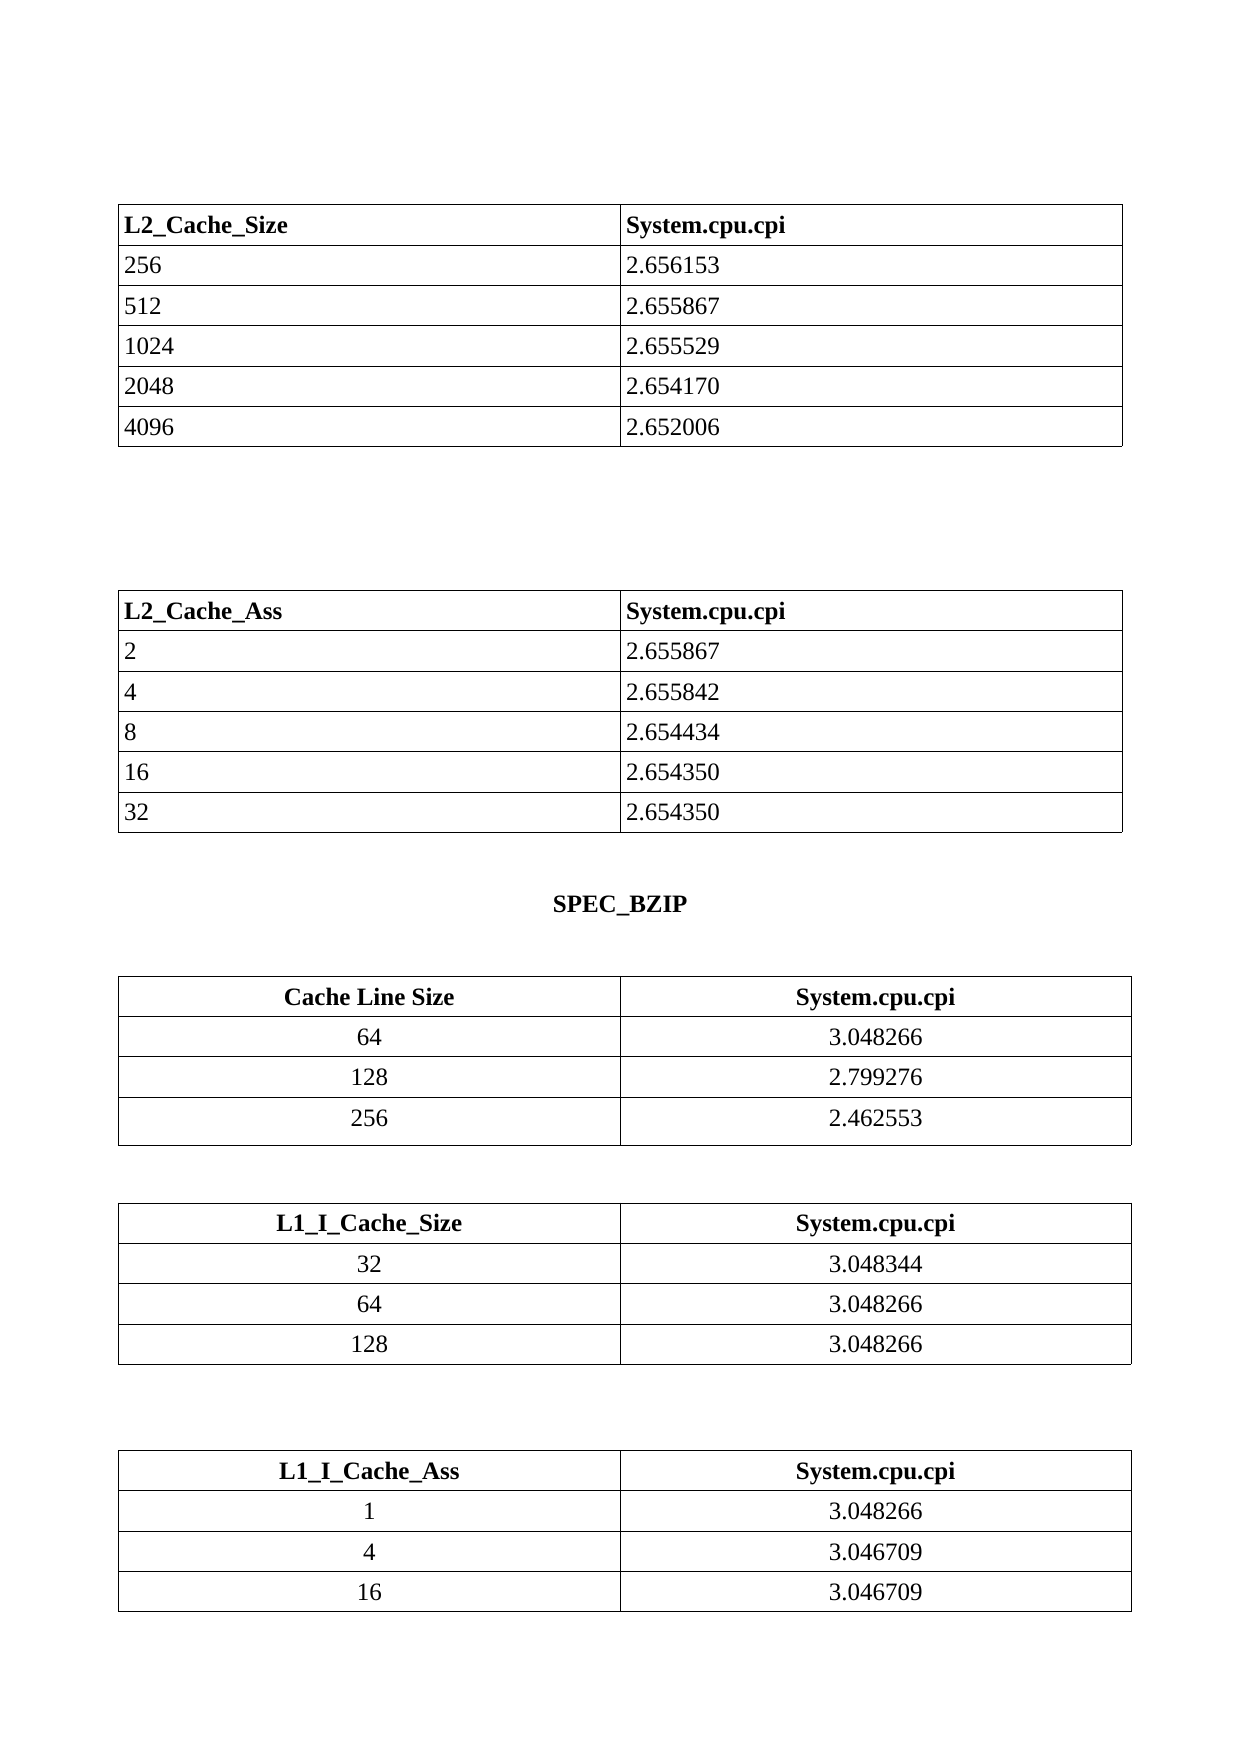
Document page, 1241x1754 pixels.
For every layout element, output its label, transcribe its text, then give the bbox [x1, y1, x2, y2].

table_header L1_I_Cache_Ass [119, 1451, 620, 1490]
table_cell 16 [119, 752, 620, 792]
table_header L2_Cache_Size [119, 205, 620, 245]
table_cell 2.799276 [621, 1057, 1131, 1097]
table_cell 1024 [119, 326, 620, 366]
table_header L1_I_Cache_Size [119, 1204, 620, 1243]
table_cell 32 [119, 1244, 620, 1283]
table_cell 3.046709 [621, 1532, 1131, 1571]
table_header System.cpu.cpi [621, 205, 1122, 245]
table_cell 2048 [119, 367, 620, 406]
table_cell 2.654350 [621, 752, 1122, 792]
table_cell 128 [119, 1325, 620, 1364]
text SPEC_BZIP [118, 889, 1122, 918]
table_cell 4 [119, 672, 620, 711]
table_cell 256 [119, 246, 620, 285]
table_cell 2.462553 [621, 1098, 1131, 1145]
table_cell 2.654350 [621, 793, 1122, 832]
table_cell 64 [119, 1284, 620, 1323]
table_cell 3.048266 [621, 1491, 1131, 1531]
table_cell 64 [119, 1017, 620, 1056]
table_cell 2 [119, 631, 620, 671]
table_cell 3.046709 [621, 1572, 1131, 1611]
table_cell 2.654434 [621, 712, 1122, 751]
table_header L2_Cache_Ass [119, 591, 620, 630]
table_cell 128 [119, 1057, 620, 1097]
table_cell 3.048266 [621, 1284, 1131, 1323]
table_cell 3.048266 [621, 1017, 1131, 1056]
table_cell 8 [119, 712, 620, 751]
table_cell 16 [119, 1572, 620, 1611]
table_header Cache Line Size [119, 977, 620, 1016]
table_cell 3.048266 [621, 1325, 1131, 1364]
table_cell 2.655867 [621, 286, 1122, 325]
table_cell 1 [119, 1491, 620, 1531]
table_cell 2.655867 [621, 631, 1122, 671]
table_header System.cpu.cpi [621, 591, 1122, 630]
table_cell 256 [119, 1098, 620, 1145]
table_cell 4 [119, 1532, 620, 1571]
table_header System.cpu.cpi [621, 1204, 1131, 1243]
table_cell 32 [119, 793, 620, 832]
table_cell 2.655842 [621, 672, 1122, 711]
table_header System.cpu.cpi [621, 977, 1131, 1016]
table_cell 4096 [119, 407, 620, 446]
table_cell 2.654170 [621, 367, 1122, 406]
table_cell 2.652006 [621, 407, 1122, 446]
table_cell 512 [119, 286, 620, 325]
table_header System.cpu.cpi [621, 1451, 1131, 1490]
table_cell 2.656153 [621, 246, 1122, 285]
table_cell 2.655529 [621, 326, 1122, 366]
table_cell 3.048344 [621, 1244, 1131, 1283]
